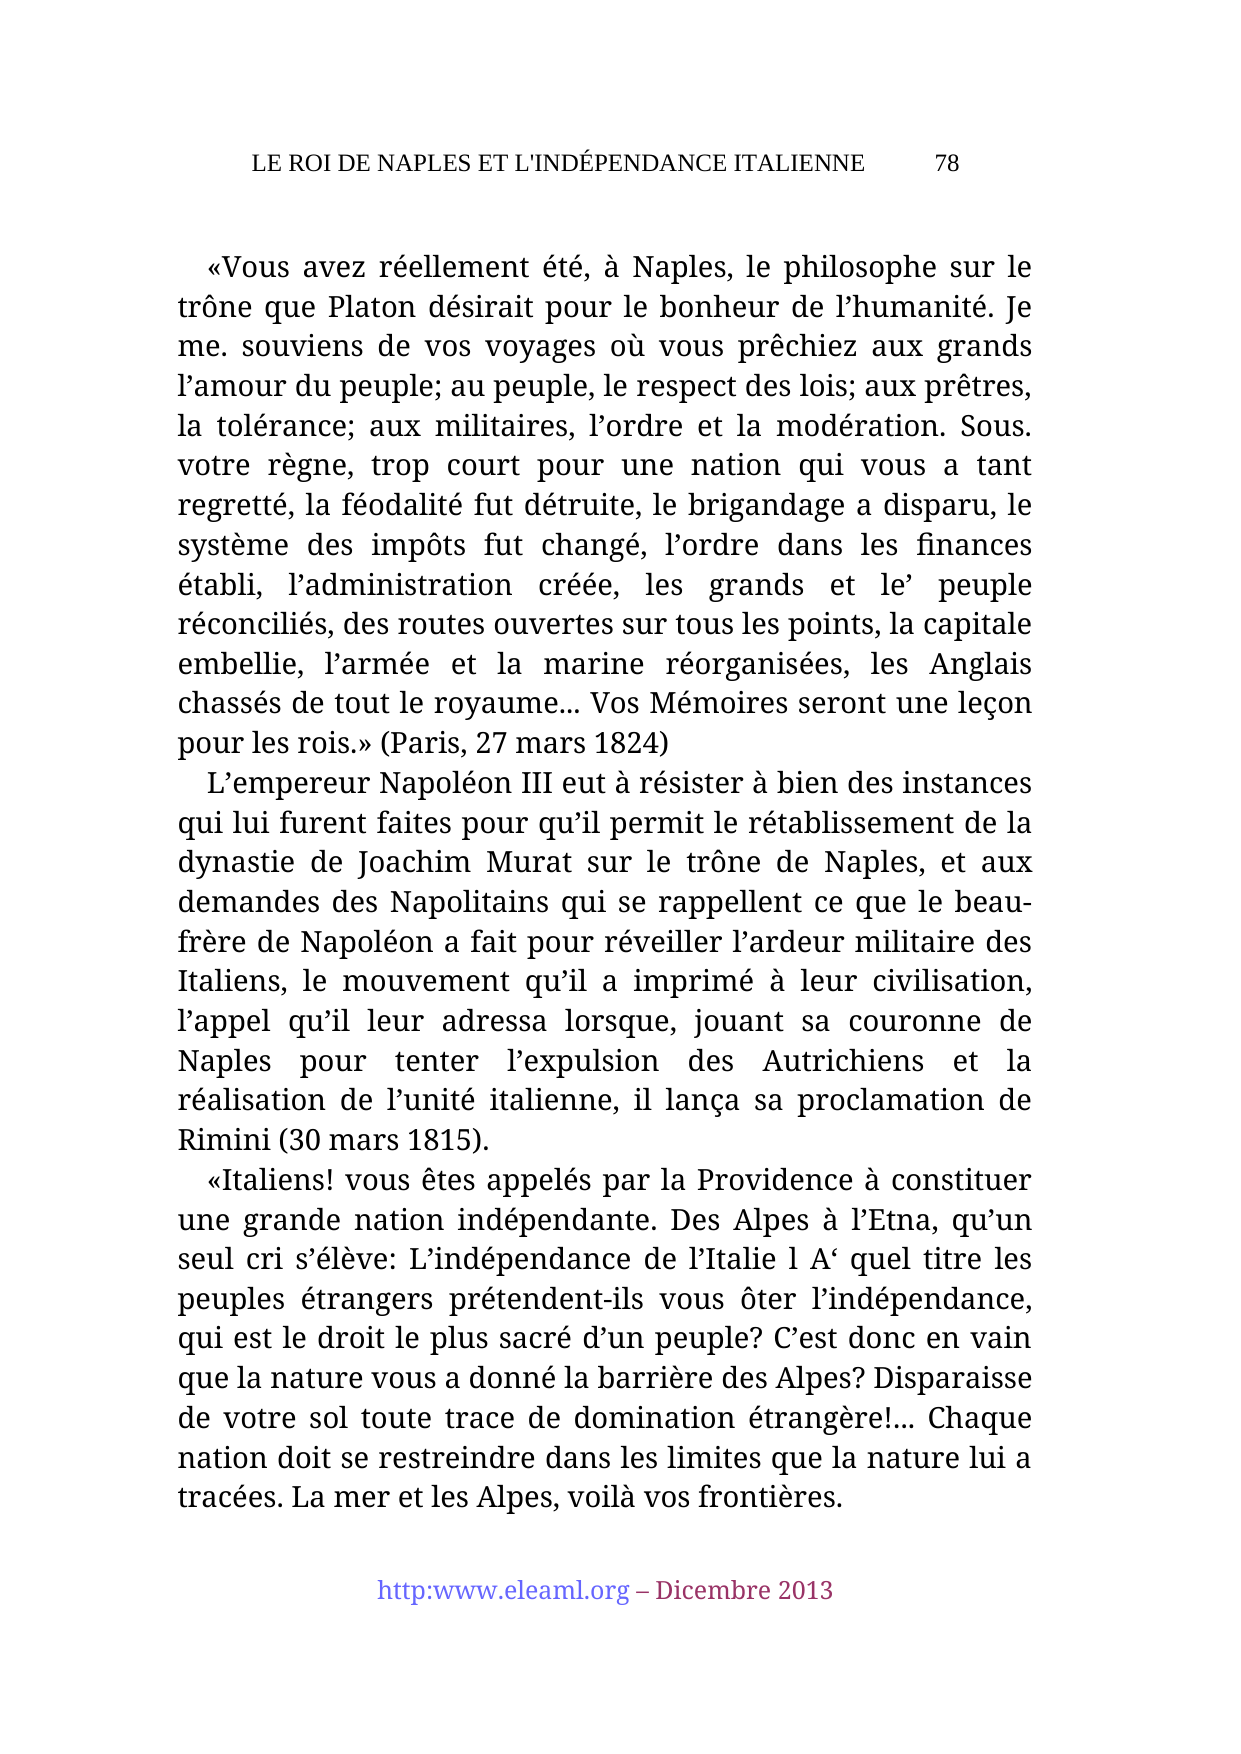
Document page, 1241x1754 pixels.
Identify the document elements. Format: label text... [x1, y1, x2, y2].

text L’empereur Napoléon III eut à résister à bien des instances qui lui furent faites pour qu’il permit le rétablissement de la dynastie de Joachim Murat sur le trône de Naples, et aux demandes des Napolitains qui se rappellent ce que le beau-frère de Napoléon a fait pour réveiller l’ardeur militaire des Italiens, le mouvement qu’il a imprimé à leur civilisation, l’appel qu’il leur adressa lorsque, jouant sa couronne de Naples pour tenter l’expulsion des Autrichiens et la réalisation de l’unité italienne, il lança sa proclamation de Rimini (30 mars 1815). [177, 762, 1033, 1159]
text «Vous avez réellement été, à Naples, le philosophe sur le trône que Platon désirait pour le bonheur de l’humanité. Je me. souviens de vos voyages où vous prêchiez aux grands l’amour du peuple; au peuple, le respect des lois; aux prêtres, la tolérance; aux militaires, l’ordre et la modération. Sous. votre règne, trop court pour une nation qui vous a tant regretté, la féodalité fut détruite, le brigandage a disparu, le système des impôts fut changé, l’ordre dans les finances établi, l’administration créée, les grands et le’ peuple réconciliés, des routes ouvertes sur tous les points, la capitale embellie, l’armée et la marine réorganisées, les Anglais chassés de tout le royaume... Vos Mémoires seront une leçon pour les rois.» (Paris, 27 mars 1824) [177, 246, 1033, 762]
text «Italiens! vous êtes appelés par la Providence à constituer une grande nation indépendante. Des Alpes à l’Etna, qu’un seul cri s’élève: L’indépendance de l’Italie l A‘ quel titre les peuples étrangers prétendent-ils vous ôter l’indépendance, qui est le droit le plus sacré d’un peuple? C’est donc en vain que la nature vous a donné la barrière des Alpes? Disparaisse de votre sol toute trace de domination étrangère!... Chaque nation doit se restreindre dans les limites que la nature lui a tracées. La mer et les Alpes, voilà vos frontières. [177, 1159, 1033, 1516]
